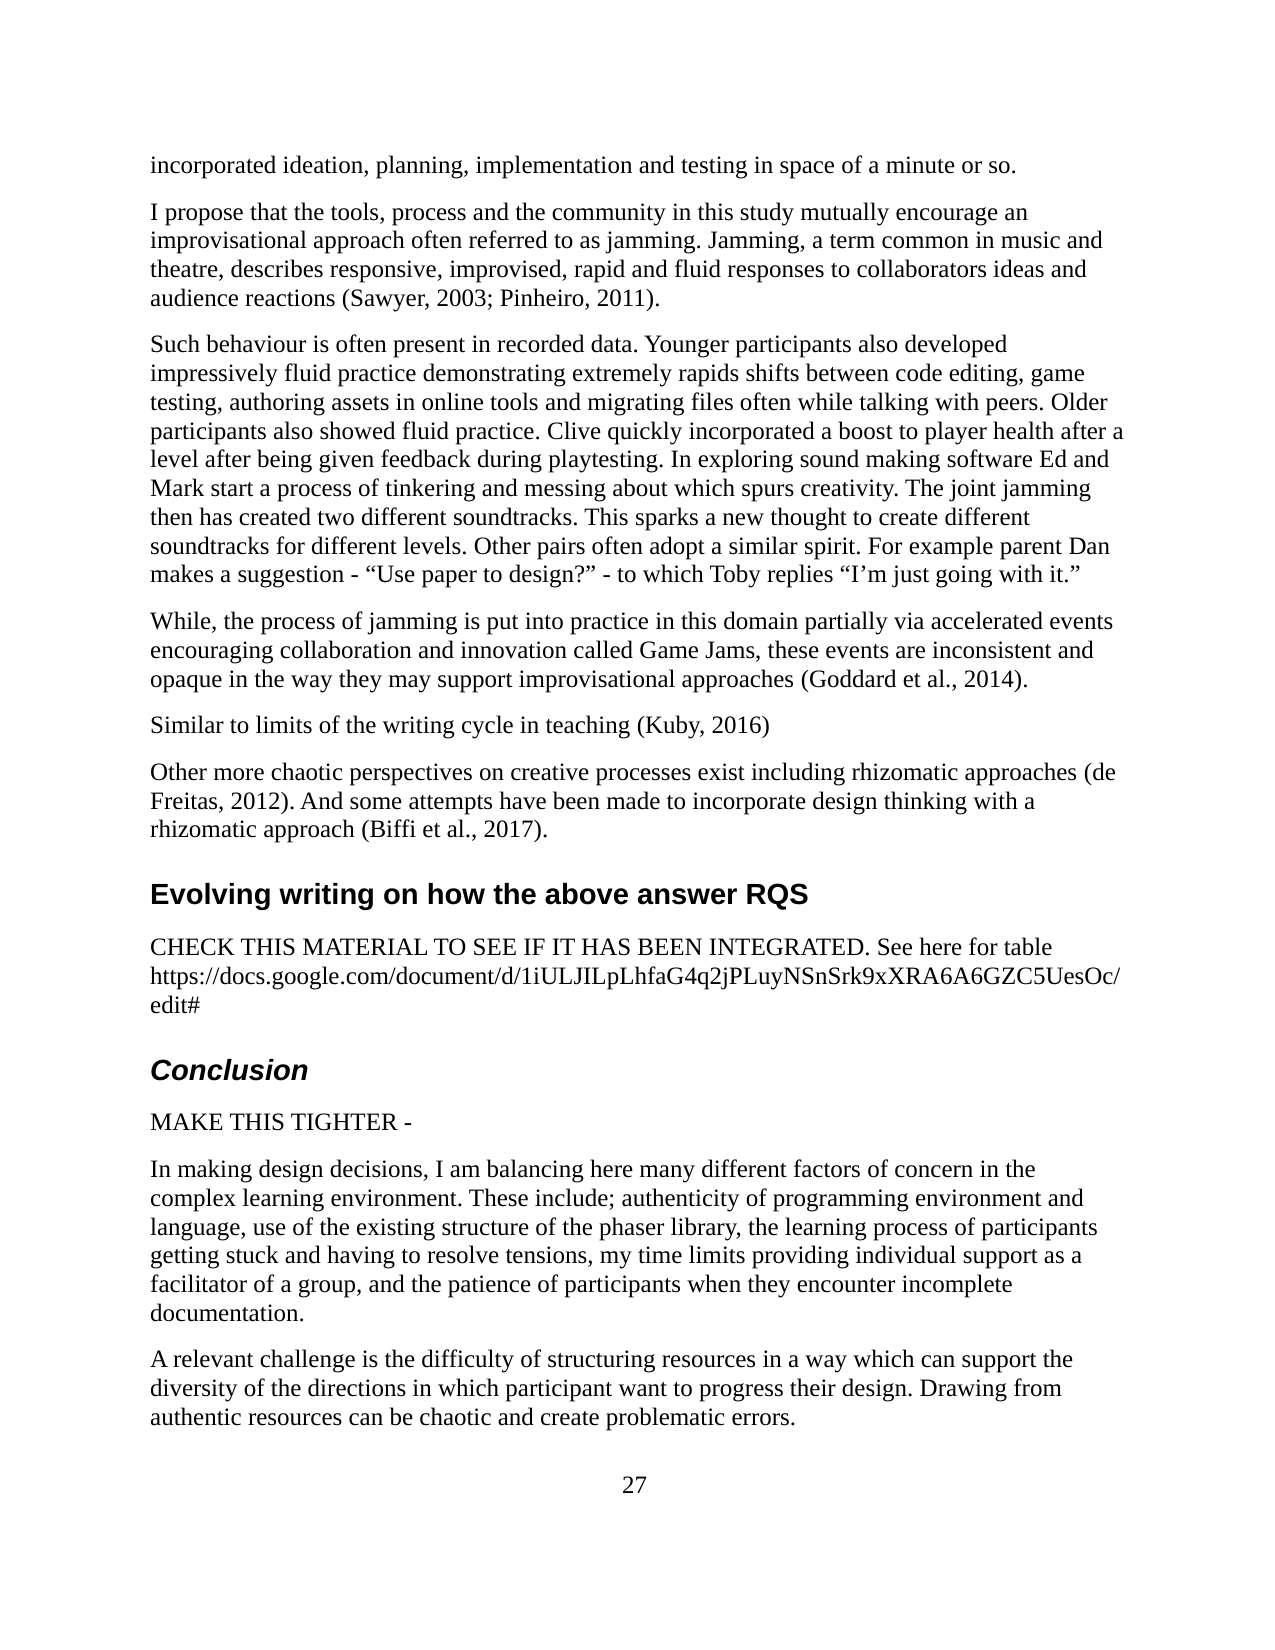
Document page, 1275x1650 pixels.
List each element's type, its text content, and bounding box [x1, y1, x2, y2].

text incorporated ideation, planning, implementation and testing in space of a minute or so. [150, 150, 1125, 179]
text Other more chaotic perspectives on creative processes exist including rhizomatic approaches (de Freitas, 2012). And some attempts have been made to incorporate design thinking with a rhizomatic approach (Biffi et al., 2017). [150, 757, 1125, 843]
text In making design decisions, I am balancing here many different factors of concern in the complex learning environment. These include; authenticity of programming environment and language, use of the existing structure of the phaser library, the learning process of participants getting stuck and having to resolve tensions, my time limits providing individual support as a facilitator of a group, and the patience of participants when they encounter incomplete documentation. [150, 1154, 1125, 1327]
text Such behaviour is often present in recorded data. Younger participants also developed impressively fluid practice demonstrating extremely rapids shifts between code editing, game testing, authoring assets in online tools and migrating files often while talking with peers. Older participants also showed fluid practice. Clive quickly incorporated a boost to player health after a level after being given feedback during playtesting. In exploring sound making software Ed and Mark start a process of tinkering and messing about which spurs creativity. The joint jamming then has created two different soundtracks. This sparks a new thought to create different soundtracks for different levels. Other pairs often adopt a similar spirit. For example parent Dan makes a suggestion - “Use paper to design?” - to which Toby replies “I’m just going with it.” [150, 329, 1125, 588]
text Similar to limits of the writing cycle in teaching (Kuby, 2016) [150, 710, 1125, 739]
subtitle Evolving writing on how the above answer RQS [150, 877, 1125, 911]
text MAKE THIS TIGHTER - [150, 1107, 1125, 1136]
text I propose that the tools, process and the community in this study mutually encourage an improvisational approach often referred to as jamming. Jamming, a term common in music and theatre, describes responsive, improvised, rapid and fluid responses to collaborators ideas and audience reactions (Sawyer, 2003; Pinheiro, 2011). [150, 197, 1125, 312]
text While, the process of jamming is put into practice in this domain partially via accelerated events encouraging collaboration and innovation called Game Jams, these events are inconsistent and opaque in the way they may support improvisational approaches (Goddard et al., 2014). [150, 606, 1125, 692]
text A relevant challenge is the difficulty of structuring resources in a way which can support the diversity of the directions in which participant want to progress their design. Drawing from authentic resources can be chaotic and create problematic errors. [150, 1344, 1125, 1431]
subtitle Conclusion [150, 1052, 1125, 1086]
text CHECK THIS MATERIAL TO SEE IF IT HAS BEEN INTEGRATED. See here for table https://docs.google.com/document/d/1iULJILpLhfaG4q2jPLuyNSnSrk9xXRA6A6GZC5UesOc/edit# [150, 932, 1125, 1018]
